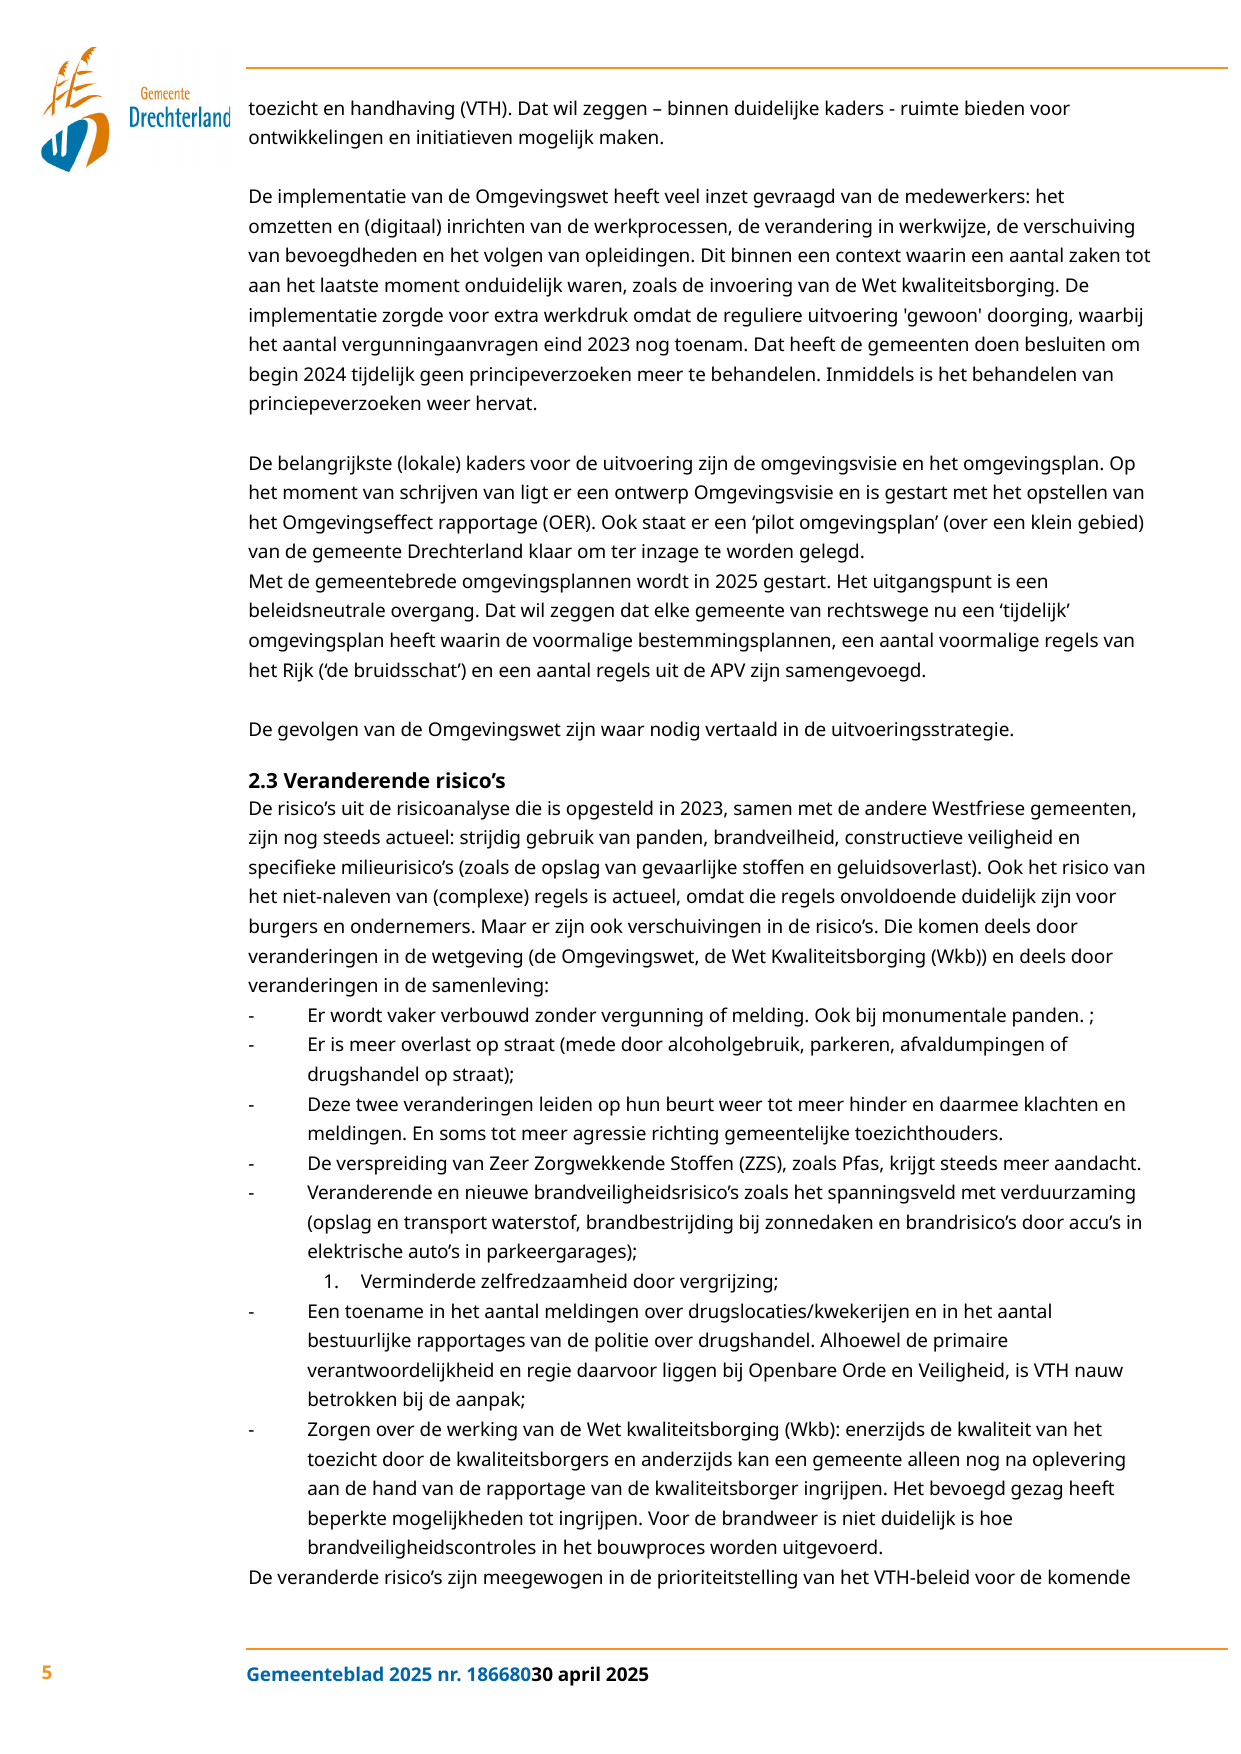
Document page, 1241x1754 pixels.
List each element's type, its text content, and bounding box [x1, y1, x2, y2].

list Een toename in het aantal meldingen over drugslocaties/kwekerijen en in het aantal bestuurlijke rapportages van de politie over drugshandel. Alhoewel de primaire verantwoordelijkheid en regie daarvoor liggen bij Openbare Orde en Veiligheid, is VTH nauw betrokken bij de aanpak; [248, 1298, 1152, 1412]
list Er is meer overlast op straat (mede door alcoholgebruik, parkeren, afvaldumpingen of drugshandel op straat); [248, 1032, 1152, 1087]
list Deze twee veranderingen leiden op hun beurt weer tot meer hinder en daarmee klachten en meldingen. En soms tot meer agressie richting gemeentelijke toezichthouders. [248, 1091, 1152, 1146]
list Verminderde zelfredzaamheid door vergrijzing; [323, 1268, 1152, 1294]
text De implementatie van de Omgevingswet heeft veel inzet gevraagd van de medewerkers: het omzetten en (digitaal) inrichten van de werkprocessen, de verandering in werkwijze, de verschuiving van bevoegdheden en het volgen van opleidingen. Dit binnen een context waarin een aantal zaken tot aan het laatste moment onduidelijk waren, zoals de invoering van de Wet kwaliteitsborging. De implementatie zorgde voor extra werkdruk omdat de reguliere uitvoering 'gewoon' doorging, waarbij het aantal vergunningaanvragen eind 2023 nog toenam. Dat heeft de gemeenten doen besluiten om begin 2024 tijdelijk geen principeverzoeken meer te behandelen. Inmiddels is het behandelen van princiepeverzoeken weer hervat. [248, 183, 1152, 416]
text De risico’s uit de risicoanalyse die is opgesteld in 2023, samen met de andere Westfriese gemeenten, zijn nog steeds actueel: strijdig gebruik van panden, brandveilheid, constructieve veiligheid en specifieke milieurisico’s (zoals de opslag van gevaarlijke stoffen en geluidsoverlast). Ook het risico van het niet-naleven van (complexe) regels is actueel, omdat die regels onvoldoende duidelijk zijn voor burgers en ondernemers. Maar er zijn ook verschuivingen in de risico’s. Die komen deels door veranderingen in de wetgeving (de Omgevingswet, de Wet Kwaliteitsborging (Wkb)) en deels door veranderingen in de samenleving: [248, 795, 1152, 998]
list Zorgen over de werking van de Wet kwaliteitsborging (Wkb): enerzijds de kwaliteit van het toezicht door de kwaliteitsborgers en anderzijds kan een gemeente alleen nog na oplevering aan de hand van de rapportage van de kwaliteitsborger ingrijpen. Het bevoegd gezag heeft beperkte mogelijkheden tot ingrijpen. Voor de brandweer is niet duidelijk is hoe brandveiligheidscontroles in het bouwproces worden uitgevoerd. [248, 1416, 1152, 1560]
text Met de gemeentebrede omgevingsplannen wordt in 2025 gestart. Het uitgangspunt is een beleidsneutrale overgang. Dat wil zeggen dat elke gemeente van rechtswege nu een ‘tijdelijk’ omgevingsplan heeft waarin de voormalige bestemmingsplannen, een aantal voormalige regels van het Rijk (‘de bruidsschat’) en een aantal regels uit de APV zijn samengevoegd. [248, 568, 1152, 683]
picture [226, 115, 231, 124]
text De belangrijkste (lokale) kaders voor de uitvoering zijn de omgevingsvisie en het omgevingsplan. Op het moment van schrijven van ligt er een ontwerp Omgevingsvisie en is gestart met het opstellen van het Omgevingseffect rapportage (OER). Ook staat er een ‘pilot omgevingsplan’ (over een klein gebied) van de gemeente Drechterland klaar om ter inzage te worden gelegd. [248, 450, 1152, 564]
text De veranderde risico’s zijn meegewogen in de prioriteitstelling van het VTH-beleid voor de komende [248, 1564, 1152, 1590]
text toezicht en handhaving (VTH). Dat wil zeggen – binnen duidelijke kaders - ruimte bieden voor ontwikkelingen en initiatieven mogelijk maken. [248, 95, 1152, 150]
text 2.3 Veranderende risico’s [248, 766, 1152, 795]
picture [41, 47, 231, 172]
list De verspreiding van Zeer Zorgwekkende Stoffen (ZZS), zoals Pfas, krijgt steeds meer aandacht. [248, 1150, 1152, 1176]
picture [41, 158, 64, 172]
list Er wordt vaker verbouwd zonder vergunning of melding. Ook bij monumentale panden. ; [248, 1002, 1152, 1028]
list Veranderende en nieuwe brandveiligheidsrisico’s zoals het spanningsveld met verduurzaming (opslag en transport waterstof, brandbestrijding bij zonnedaken en brandrisico’s door accu’s in elektrische auto’s in parkeergarages); [248, 1179, 1152, 1264]
text De gevolgen van de Omgevingswet zijn waar nodig vertaald in de uitvoeringsstrategie. [248, 716, 1152, 742]
